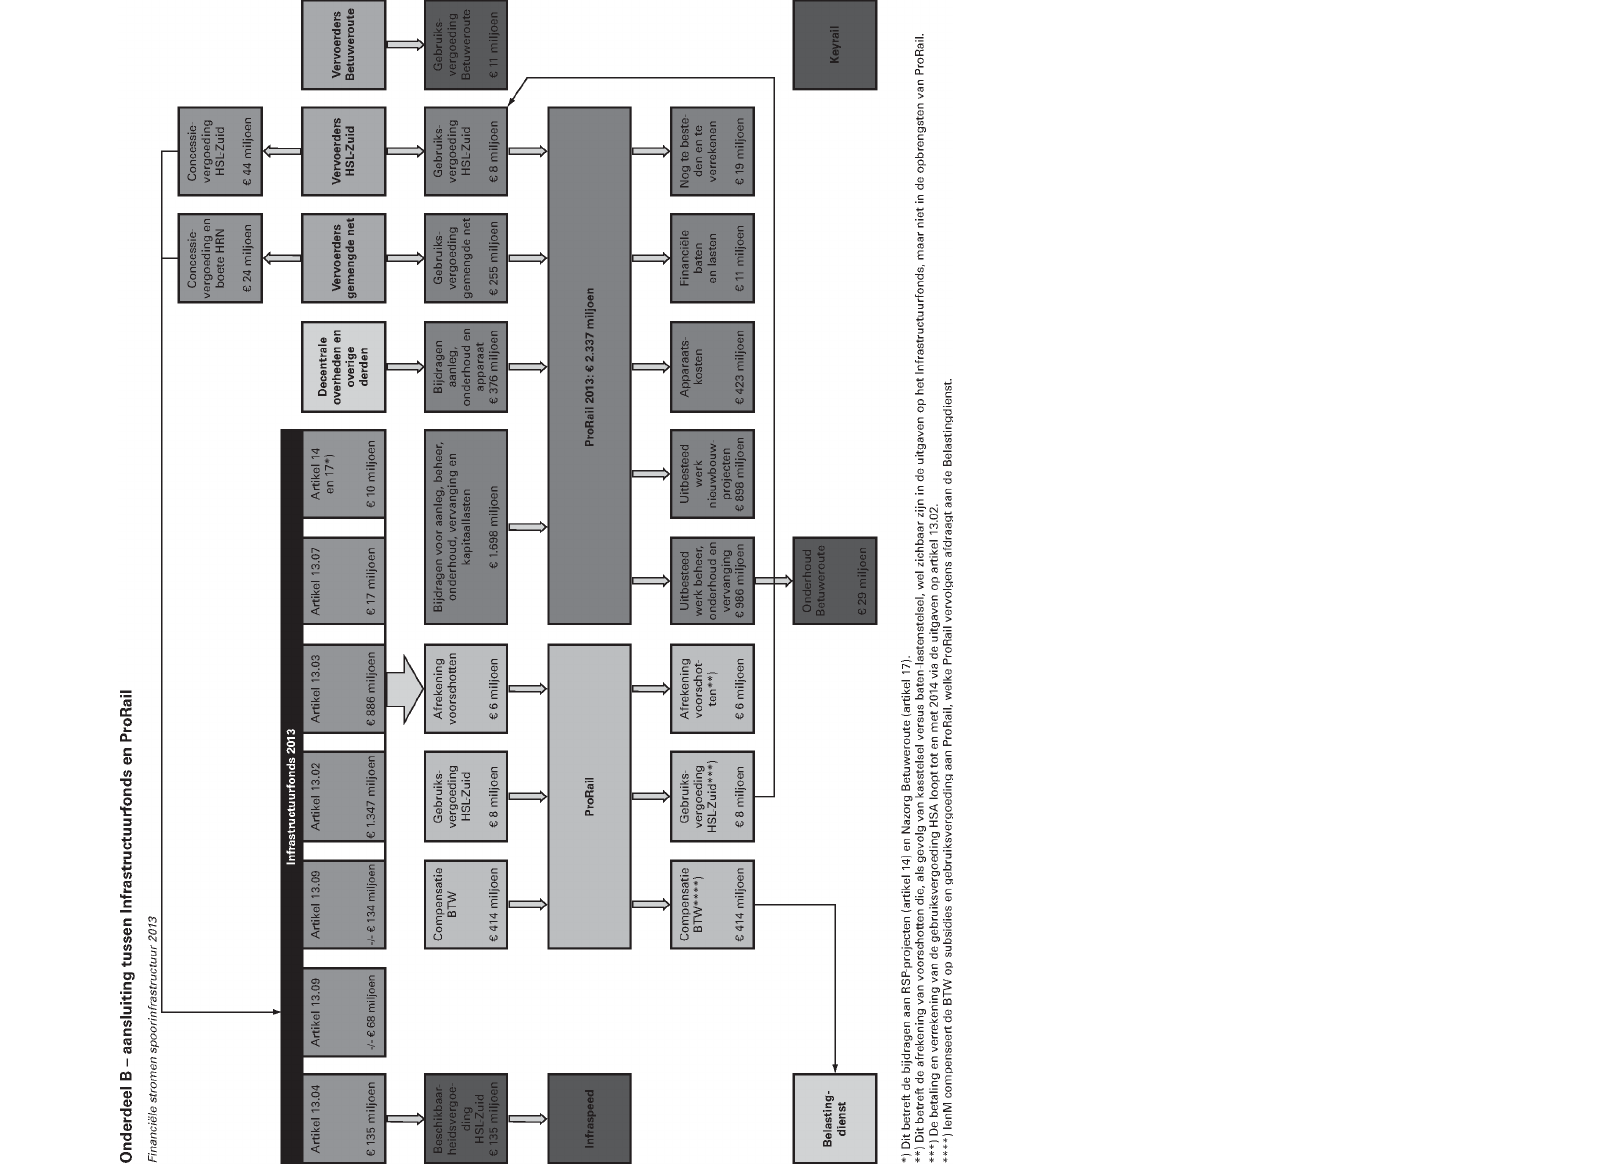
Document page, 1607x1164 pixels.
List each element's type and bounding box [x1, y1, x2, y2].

picture [118, 0, 953, 1164]
